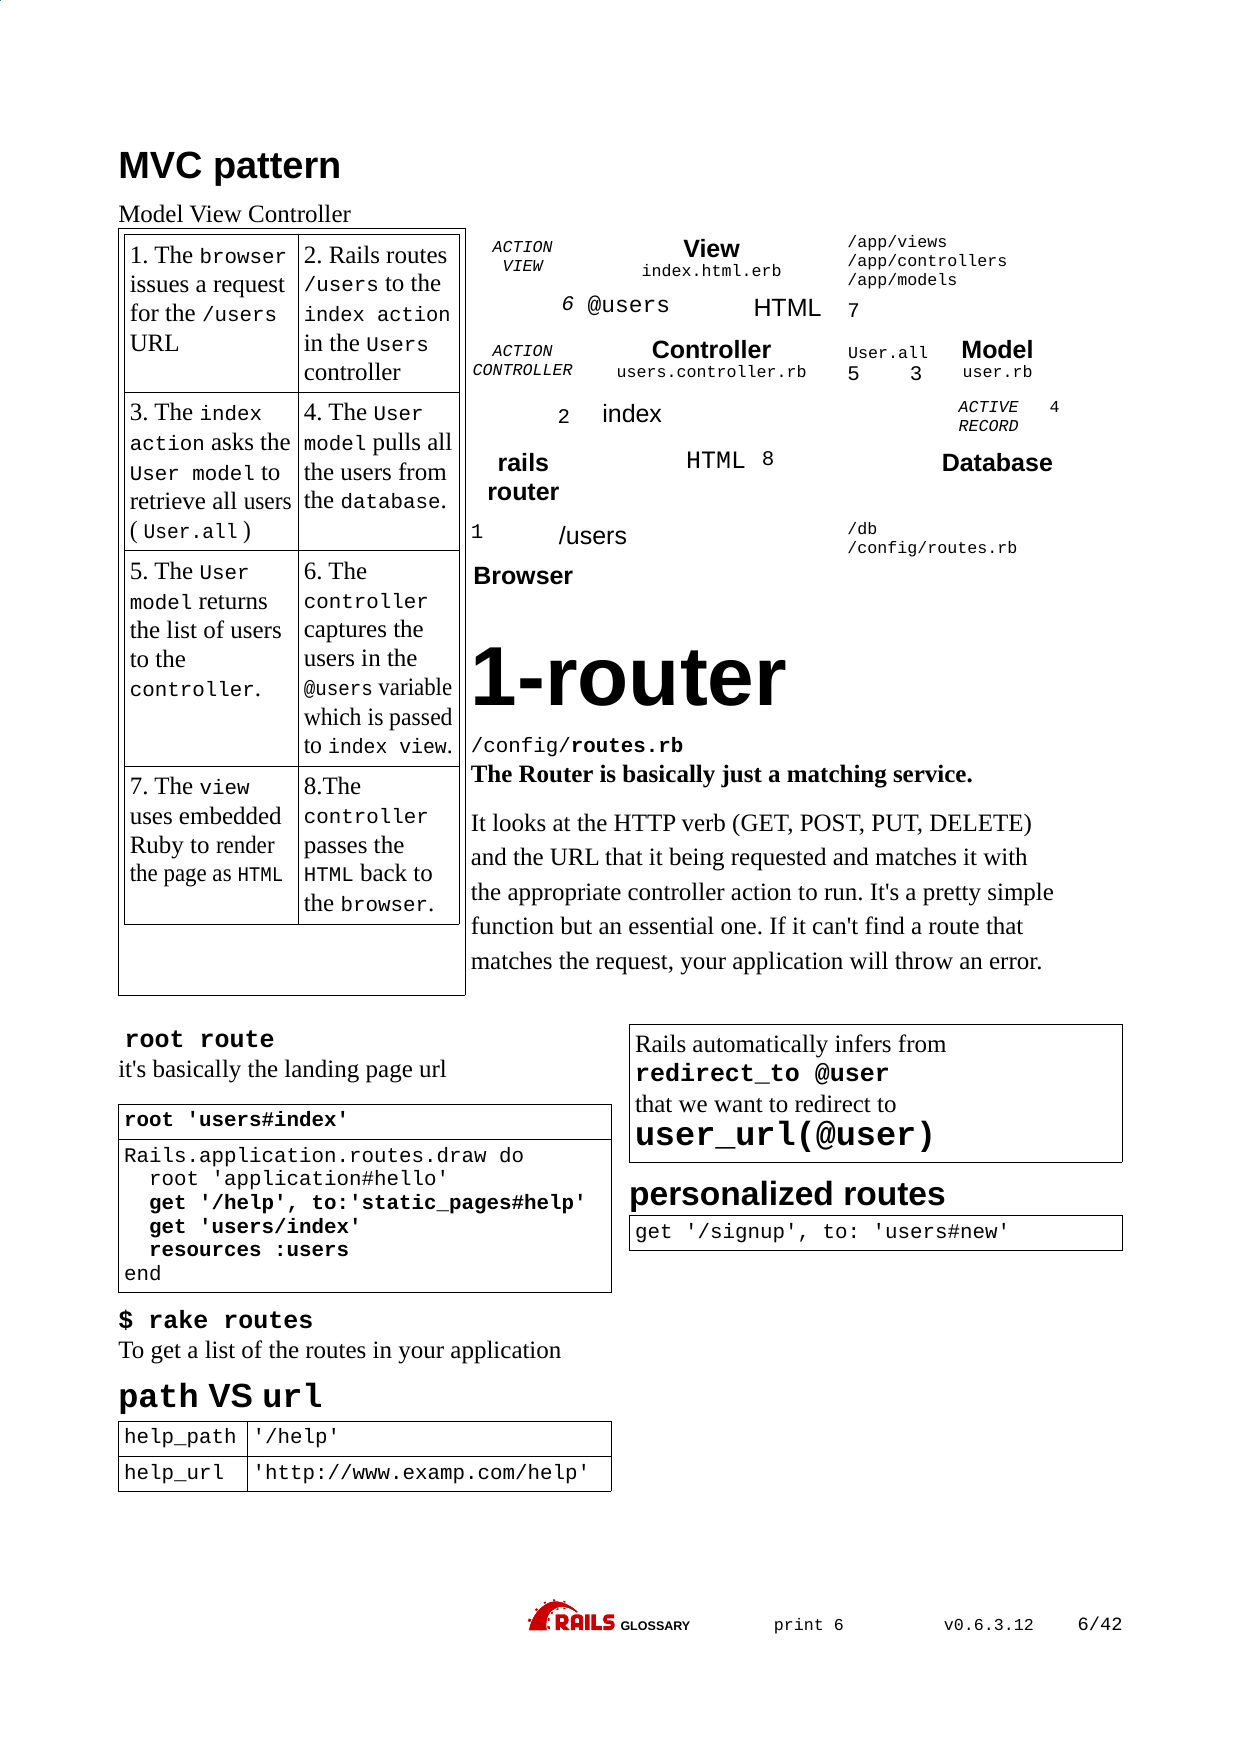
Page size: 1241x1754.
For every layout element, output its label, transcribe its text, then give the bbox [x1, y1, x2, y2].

table_header '/help' [248, 1422, 611, 1456]
text root route [118, 1024, 611, 1054]
table_cell [756, 393, 934, 442]
subtitle MVC pattern [118, 143, 611, 187]
table_header View index.html.erb [581, 228, 841, 287]
table_cell Rails.application.routes.draw do root 'application#hello' get '/help', to:'static_pages#help' get 'users/index' resources :users end [119, 1140, 611, 1292]
table_cell 8.The controller passes the HTML back to the browser. [299, 767, 459, 923]
table_header Rails automatically infers from redirect_to @user that we want to redirect to user_url(@user) [630, 1025, 1122, 1162]
table_cell 1 [466, 515, 552, 555]
table_header get '/signup', to: 'users#new' [630, 1216, 1122, 1250]
table_cell [676, 287, 733, 329]
table_cell 'http://www.examp.com/help' [248, 1457, 611, 1491]
table_header 2. Rails routes /users to the index action in the Users controller [299, 235, 459, 392]
table_cell HTML [733, 287, 841, 329]
table_cell 7. The view uses embedded Ruby to render the page as HTML [125, 767, 298, 923]
table_cell rails router [466, 442, 581, 515]
table_header [119, 229, 465, 995]
table_header help_path [119, 1422, 247, 1456]
table_cell [634, 555, 676, 596]
table_header /app/views /app/controllers /app/models 7 [841, 228, 1060, 329]
table_cell [634, 515, 676, 555]
table_cell Model user.rb [935, 329, 1060, 393]
table_cell [733, 393, 756, 442]
table_cell [676, 393, 733, 442]
table_cell [733, 555, 756, 596]
table_cell 3. The index action asks the User model to retrieve all users ( User.all ) [125, 393, 298, 550]
table_cell [634, 442, 676, 515]
subtitle path VS url [118, 1376, 611, 1418]
table_cell 1-router /config/routes.rb The Router is basically just a matching service. It looks at the HTTP verb (GET, POST, PUT, DELETE) and the URL that it being requested and matches it with the appropriate controller action to run. It's a pretty simple function but an essential one. If it can't find a route that matches the request, your application will throw an error. [466, 596, 1060, 995]
subtitle personalized routes [629, 1173, 1122, 1212]
table_cell 5. The User model returns the list of users to the controller. [125, 551, 298, 766]
table_cell [733, 515, 756, 555]
table_cell 2 [552, 393, 581, 442]
table_cell Controller users.controller.rb [581, 329, 841, 393]
table_cell [466, 393, 552, 442]
table_cell User.all 5 3 [841, 329, 934, 393]
table_header ACTION VIEW [466, 228, 581, 287]
text To get a list of the routes in your application [118, 1336, 611, 1364]
table_cell [756, 515, 841, 555]
table_cell ACTION CONTROLLER [466, 329, 581, 393]
table_cell [676, 555, 733, 596]
table_cell 8 [756, 442, 934, 515]
table_header 1. The browser issues a request for the /users URL [125, 235, 298, 392]
table_cell /db /config/routes.rb [841, 515, 1060, 596]
table_cell help_url [119, 1457, 247, 1491]
table_cell @users [581, 287, 676, 329]
subtitle $ rake routes [118, 1307, 611, 1336]
table_cell [581, 555, 634, 596]
table_cell 4 [1044, 393, 1060, 442]
table_cell /users [552, 515, 634, 555]
table_cell [581, 442, 634, 515]
table_cell 4. The User model pulls all the users from the database. [299, 393, 459, 550]
text it's basically the landing page url [118, 1054, 611, 1083]
table_cell HTML [676, 442, 756, 515]
table_cell Database [935, 442, 1060, 515]
table_cell [676, 515, 733, 555]
table_cell 6 [466, 287, 581, 329]
table_header root 'users#index' [119, 1105, 611, 1139]
table_cell Browser [466, 555, 581, 596]
table_cell index [581, 393, 676, 442]
table_cell [756, 555, 841, 596]
table_cell ACTIVE RECORD [935, 393, 1044, 442]
table_cell 6. The controller captures the users in the @users variable which is passed to index view. [299, 551, 459, 766]
text Model View Controller [118, 199, 1122, 228]
